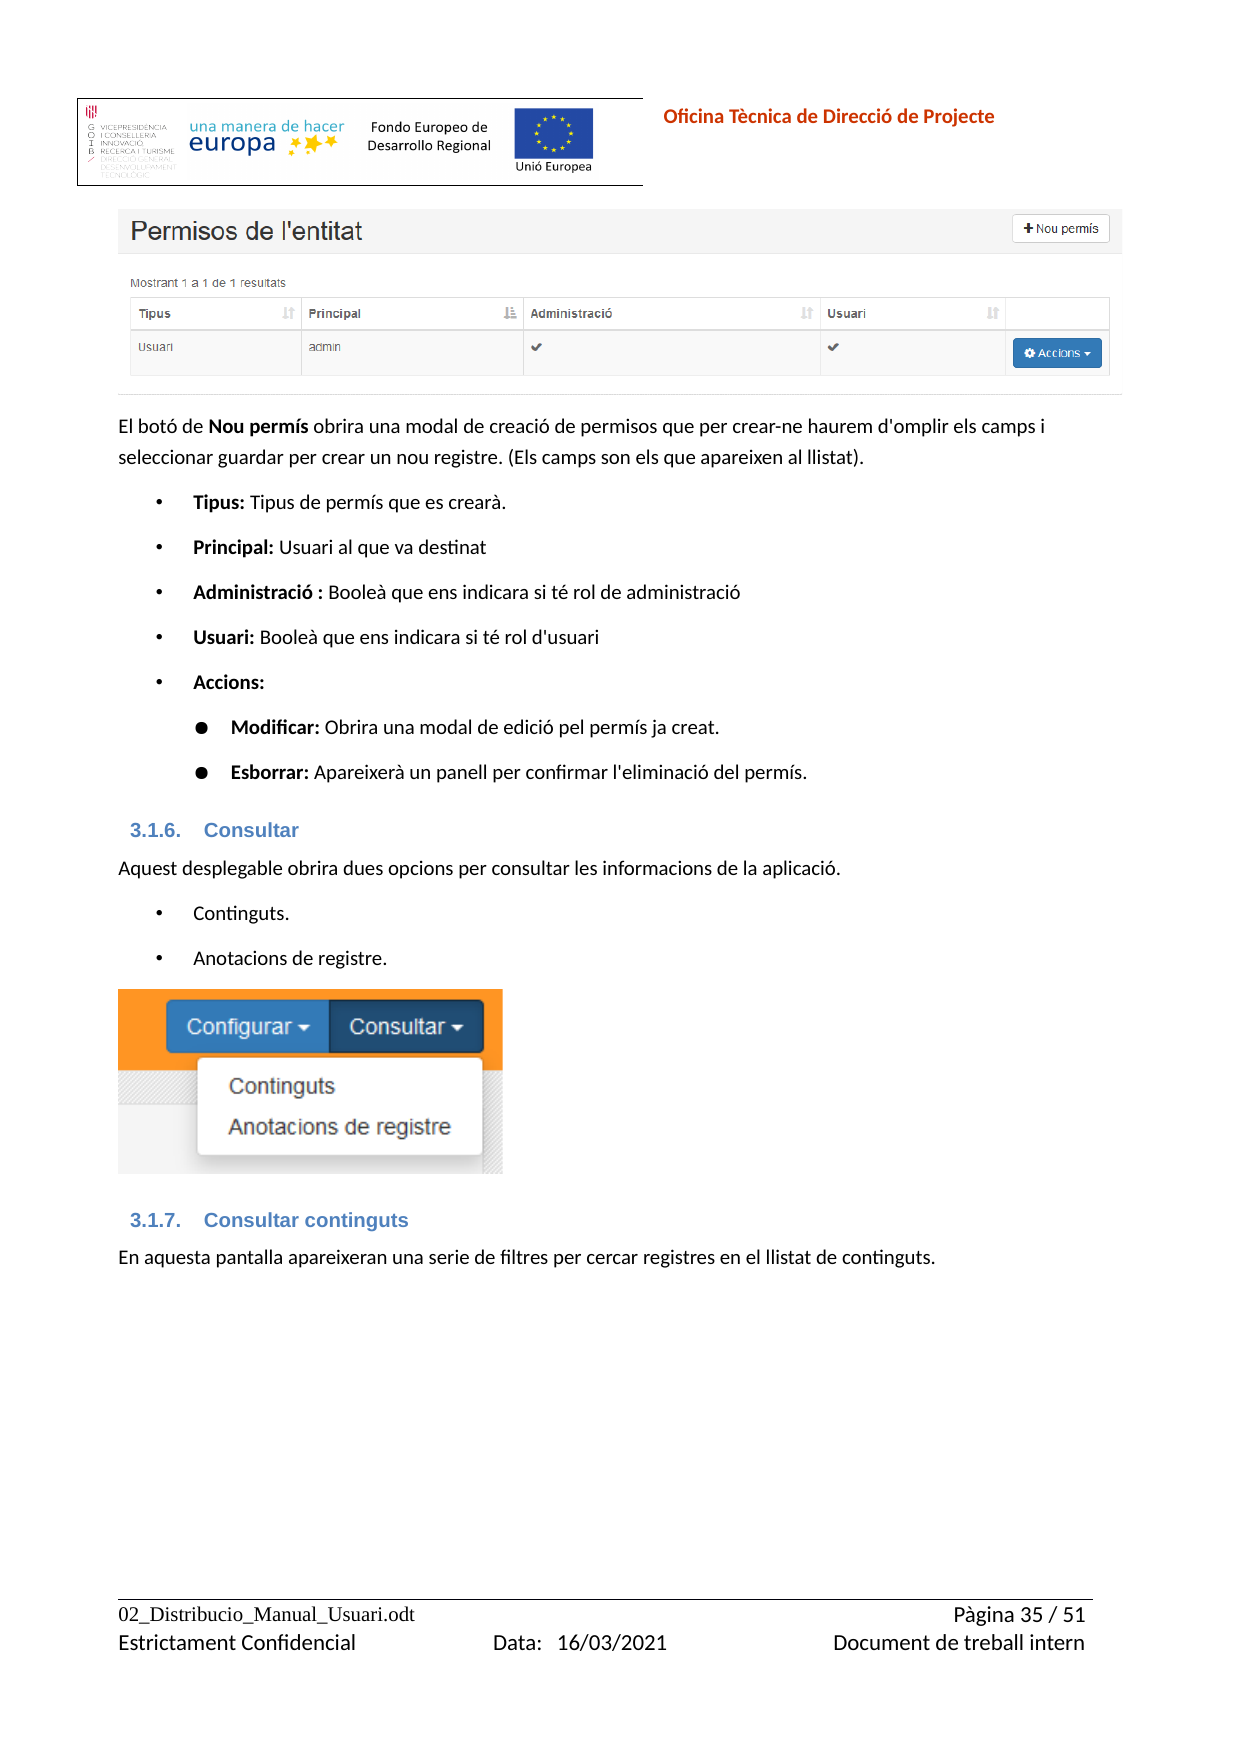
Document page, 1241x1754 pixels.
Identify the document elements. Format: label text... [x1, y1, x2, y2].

picture [118, 209, 1123, 395]
text En aquesta pantalla apareixeran una serie de filtres per cercar registres en el llistat de continguts. [118, 1244, 1122, 1269]
list Anotacions de registre. [156, 945, 1122, 970]
list Tipus: Tipus de permís que es crearà. [156, 489, 1122, 514]
list Modificar: Obrira una modal de edició pel permís ja creat. [193, 714, 1122, 739]
list Principal: Usuari al que va destinat [156, 534, 1122, 559]
picture [187, 103, 599, 180]
picture [82, 103, 181, 180]
list Administració : Booleà que ens indicara si té rol de administració [156, 579, 1122, 604]
subtitle Consultar [130, 819, 1122, 842]
list Usuari: Booleà que ens indicara si té rol d'usuari [156, 624, 1122, 649]
subtitle Consultar continguts [130, 1208, 1122, 1232]
text Aquest desplegable obrira dues opcions per consultar les informacions de la aplicació. [118, 855, 1122, 880]
text El botó de Nou permís obrira una modal de creació de permisos que per crear-ne haurem d'omplir els camps i seleccionar guardar per crear un nou registre. (Els camps son els que apareixen al llistat). [118, 414, 1122, 469]
list Accions: [156, 669, 1122, 694]
list Continguts. [156, 900, 1122, 925]
list Esborrar: Apareixerà un panell per confirmar l'eliminació del permís. [193, 759, 1122, 784]
picture [118, 989, 503, 1174]
